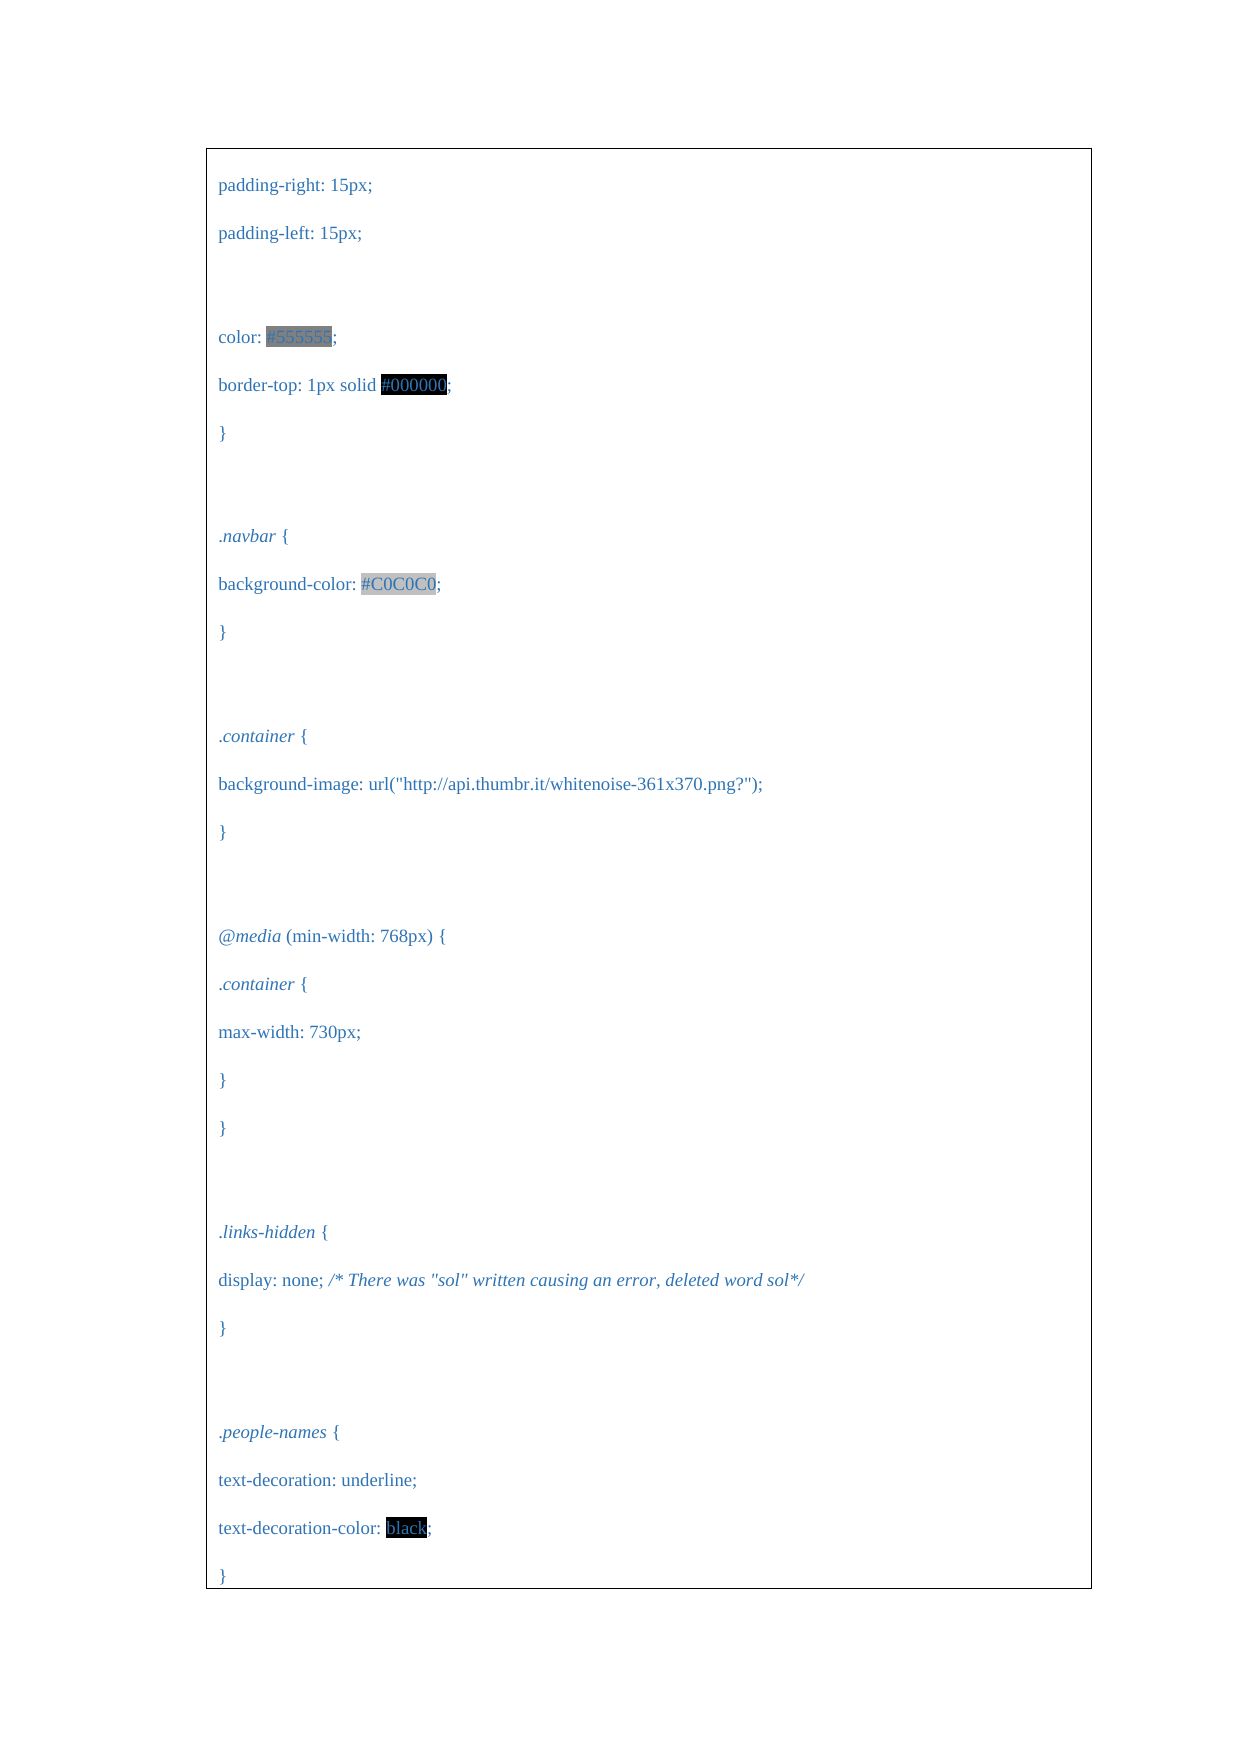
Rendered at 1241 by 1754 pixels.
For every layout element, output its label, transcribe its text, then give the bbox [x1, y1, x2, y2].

table_header padding-right: 15px; padding-left: 15px; color: #555555; border-top: 1px solid #000000; } .navbar { background-color: #C0C0C0; } .container { background-image: url("http://api.thumbr.it/whitenoise-361x370.png?"); } @media (min-width: 768px) { .container { max-width: 730px; } } .links-hidden { display: none; /* There was "sol" written causing an error, deleted word sol*/ } .people-names { text-decoration: underline; text-decoration-color: black; } [207, 149, 1091, 1588]
